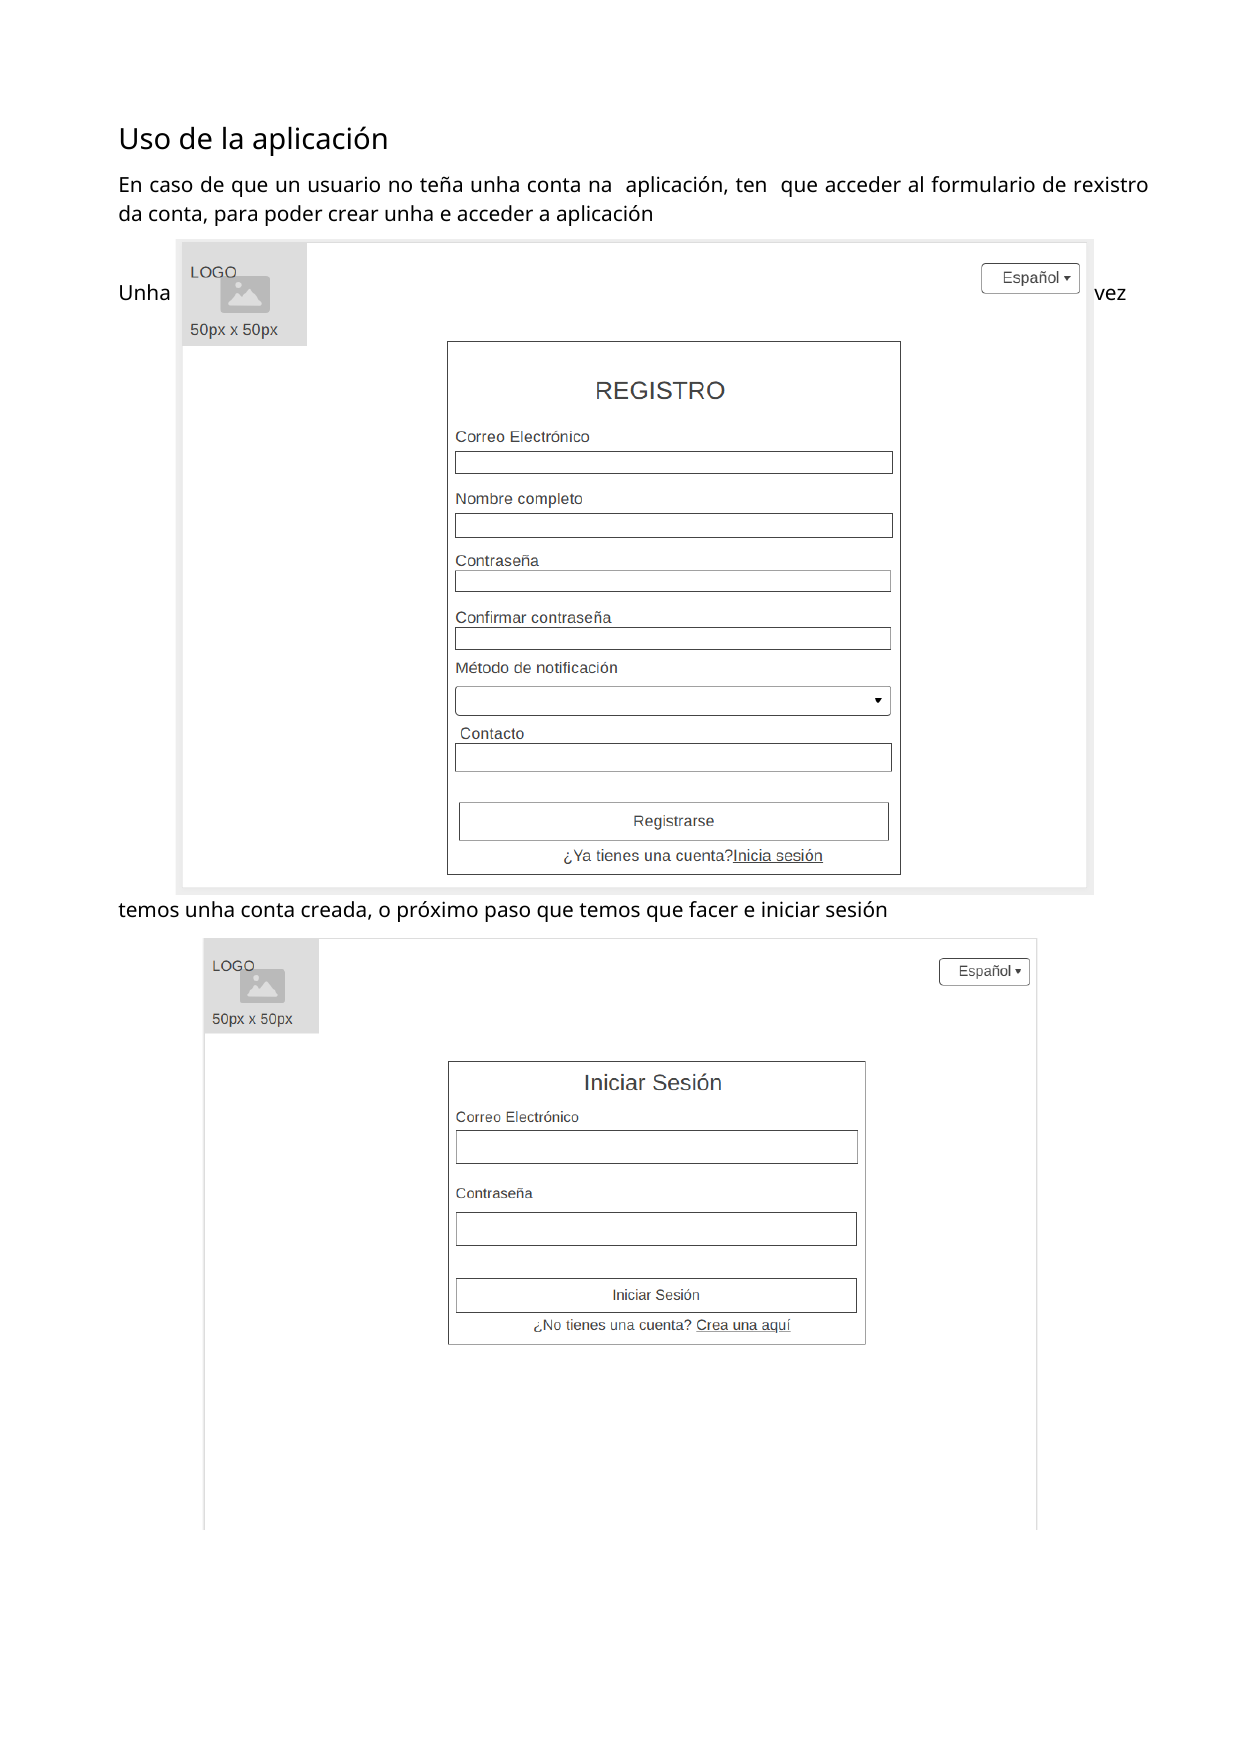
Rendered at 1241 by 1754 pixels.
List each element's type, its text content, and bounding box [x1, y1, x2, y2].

text En caso de que un usuario no teña unha conta na aplicación, ten que acceder al formulario de rexistro da conta, para poder crear unha e acceder a aplicación [118, 170, 1152, 227]
text Unha vez temos unha conta creada, o próximo paso que temos que facer e iniciar sesión [118, 278, 1152, 923]
text Uso de la aplicación [118, 118, 1152, 158]
